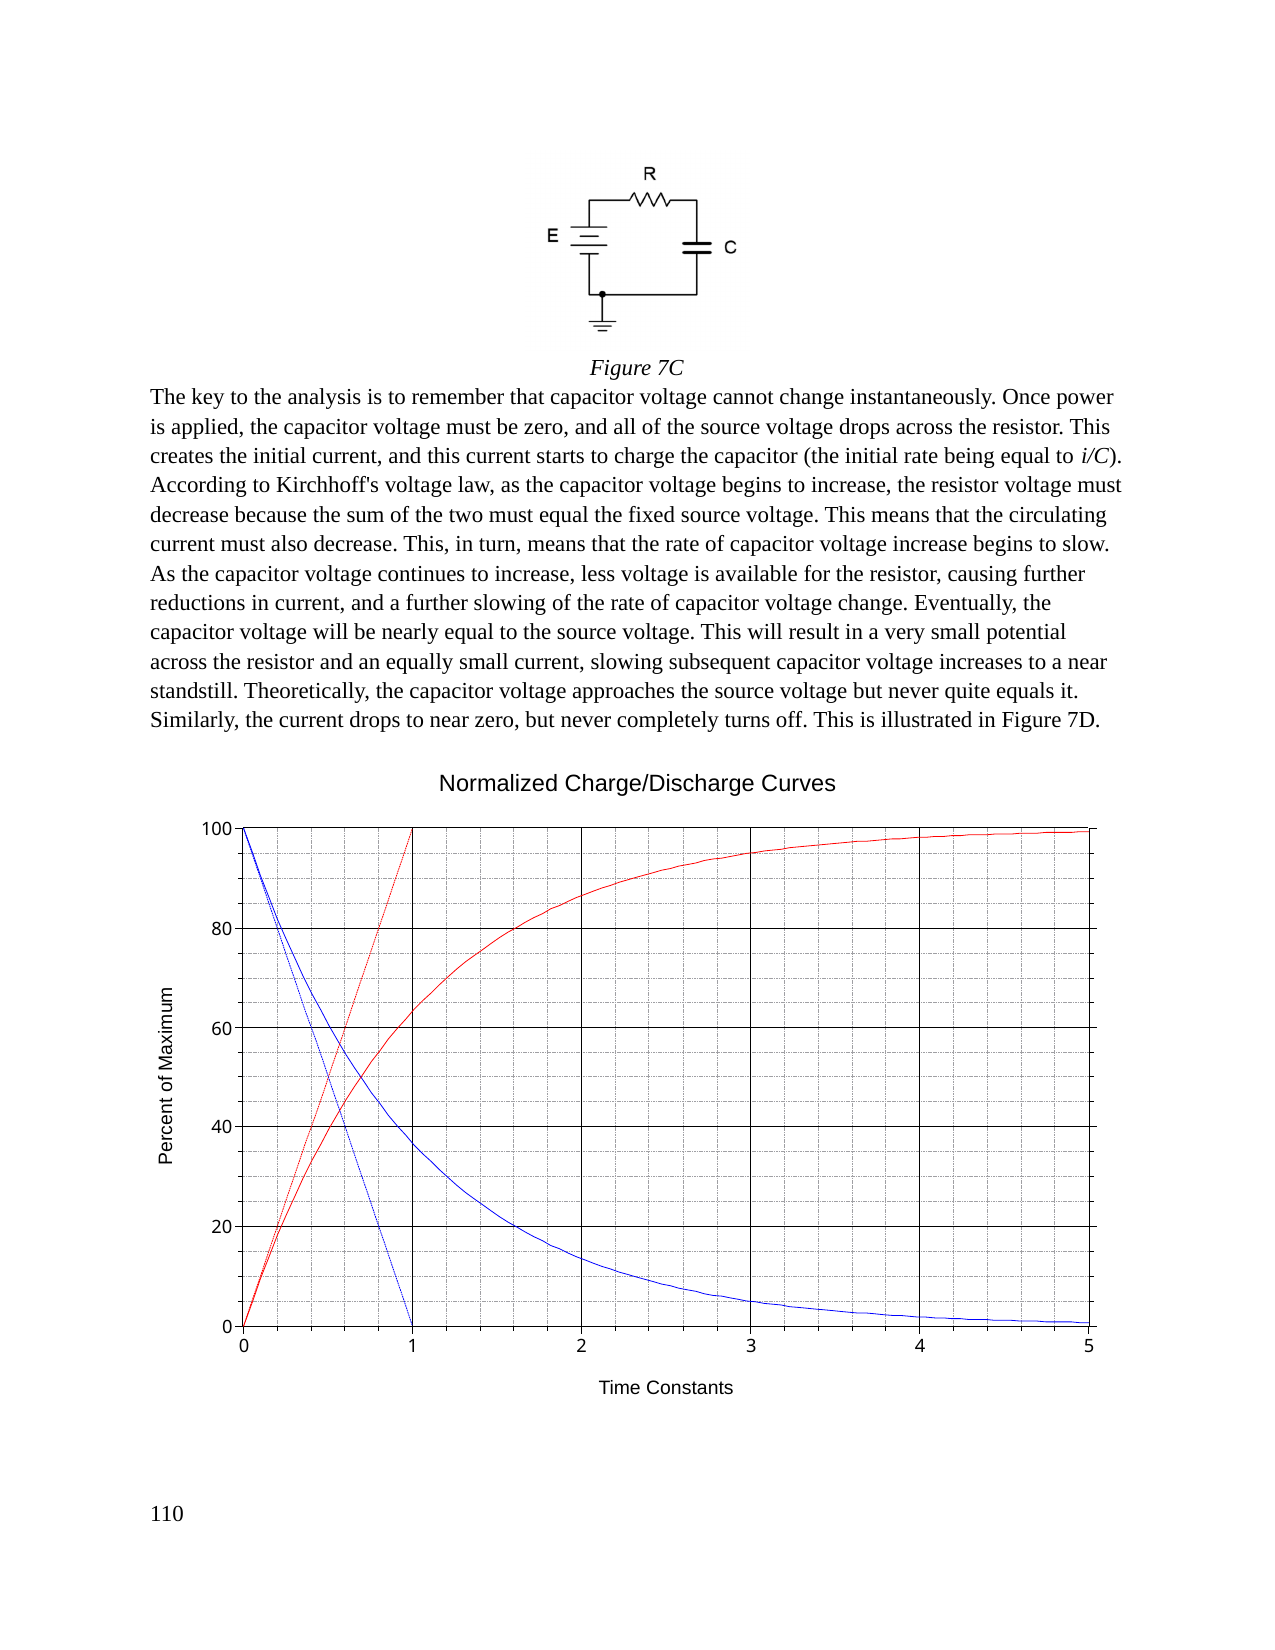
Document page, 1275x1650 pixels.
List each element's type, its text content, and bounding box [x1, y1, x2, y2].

picture [525, 150, 750, 351]
text The key to the analysis is to remember that capacitor voltage cannot change instantaneously. Once power is applied, the capacitor voltage must be zero, and all of the source voltage drops across the resistor. This creates the initial current, and this current starts to charge the capacitor (the initial rate being equal to i/C). According to Kirchhoff's voltage law, as the capacitor voltage begins to increase, the resistor voltage must decrease because the sum of the two must equal the fixed source voltage. This means that the circulating current must also decrease. This, in turn, means that the rate of capacitor voltage increase begins to slow. As the capacitor voltage continues to increase, less voltage is available for the resistor, causing further reductions in current, and a further slowing of the rate of capacitor voltage change. Eventually, the capacitor voltage will be nearly equal to the source voltage. This will result in a very small potential across the resistor and an equally small current, slowing subsequent capacitor voltage increases to a near standstill. Theoretically, the capacitor voltage approaches the source voltage but never quite equals it. Similarly, the current drops to near zero, but never completely turns off. This is illustrated in Figure 7D. [150, 383, 1125, 733]
text Figure 7C [150, 351, 1125, 380]
